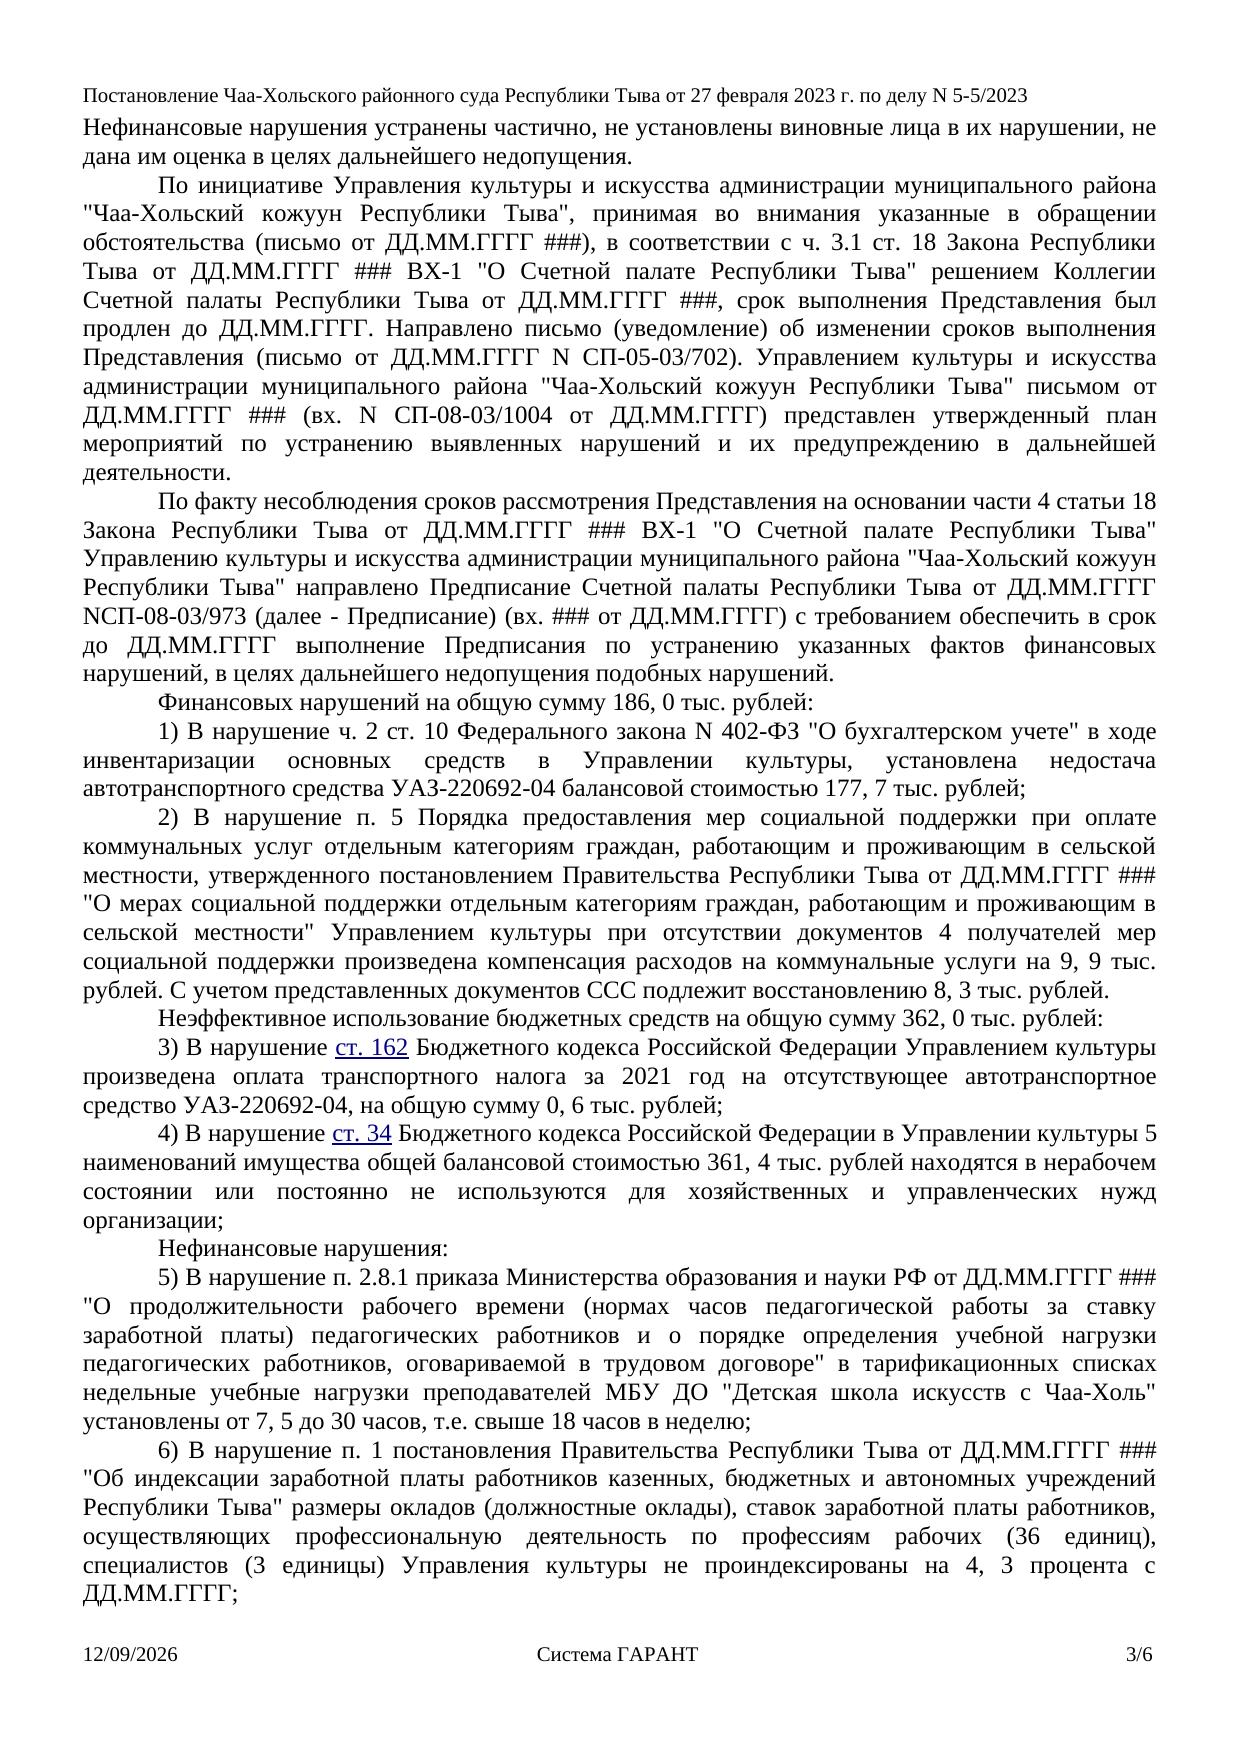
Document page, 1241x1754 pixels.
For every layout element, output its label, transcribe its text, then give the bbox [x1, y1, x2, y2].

text 3) В нарушение ст. 162 Бюджетного кодекса Российской Федерации Управлением культуры произведена оплата транспортного налога за 2021 год на отсутствующее автотранспортное средство УАЗ-220692-04, на общую сумму 0, 6 тыс. рублей; [83, 1032, 1157, 1118]
text Неэффективное использование бюджетных средств на общую сумму 362, 0 тыс. рублей: [83, 1003, 1157, 1032]
text 5) В нарушение п. 2.8.1 приказа Министерства образования и науки РФ от ДД.ММ.ГГГГ ### "О продолжительности рабочего времени (нормах часов педагогической работы за ставку заработной платы) педагогических работников и о порядке определения учебной нагрузки педагогических работников, оговариваемой в трудовом договоре" в тарификационных списках недельные учебные нагрузки преподавателей МБУ ДО "Детская школа искусств с Чаа-Холь" установлены от 7, 5 до 30 часов, т.е. свыше 18 часов в неделю; [83, 1262, 1157, 1435]
text 6) В нарушение п. 1 постановления Правительства Республики Тыва от ДД.ММ.ГГГГ ### "Об индексации заработной платы работников казенных, бюджетных и автономных учреждений Республики Тыва" размеры окладов (должностные оклады), ставок заработной платы работников, осуществляющих профессиональную деятельность по профессиям рабочих (36 единиц), специалистов (3 единицы) Управления культуры не проиндексированы на 4, 3 процента с ДД.ММ.ГГГГ; [83, 1435, 1157, 1607]
text Нефинансовые нарушения: [83, 1233, 1157, 1262]
text Финансовых нарушений на общую сумму 186, 0 тыс. рублей: [83, 687, 1157, 716]
text По факту несоблюдения сроков рассмотрения Представления на основании части 4 статьи 18 Закона Республики Тыва от ДД.ММ.ГГГГ ### ВХ-1 "О Счетной палате Республики Тыва" Управлению культуры и искусства администрации муниципального района "Чаа-Хольский кожуун Республики Тыва" направлено Предписание Счетной палаты Республики Тыва от ДД.ММ.ГГГГ NСП-08-03/973 (далее - Предписание) (вх. ### от ДД.ММ.ГГГГ) с требованием обеспечить в срок до ДД.ММ.ГГГГ выполнение Предписания по устранению указанных фактов финансовых нарушений, в целях дальнейшего недопущения подобных нарушений. [83, 486, 1157, 687]
text 4) В нарушение ст. 34 Бюджетного кодекса Российской Федерации в Управлении культуры 5 наименований имущества общей балансовой стоимостью 361, 4 тыс. рублей находятся в нерабочем состоянии или постоянно не используются для хозяйственных и управленческих нужд организации; [83, 1118, 1157, 1233]
text 1) В нарушение ч. 2 ст. 10 Федерального закона N 402-ФЗ "О бухгалтерском учете" в ходе инвентаризации основных средств в Управлении культуры, установлена недостача автотранспортного средства УАЗ-220692-04 балансовой стоимостью 177, 7 тыс. рублей; [83, 716, 1157, 802]
text Нефинансовые нарушения устранены частично, не установлены виновные лица в их нарушении, не дана им оценка в целях дальнейшего недопущения. [83, 112, 1157, 170]
text По инициативе Управления культуры и искусства администрации муниципального района "Чаа-Хольский кожуун Республики Тыва", принимая во внимания указанные в обращении обстоятельства (письмо от ДД.ММ.ГГГГ ###), в соответствии с ч. 3.1 ст. 18 Закона Республики Тыва от ДД.ММ.ГГГГ ### ВХ-1 "О Счетной палате Республики Тыва" решением Коллегии Счетной палаты Республики Тыва от ДД.ММ.ГГГГ ###, срок выполнения Представления был продлен до ДД.ММ.ГГГГ. Направлено письмо (уведомление) об изменении сроков выполнения Представления (письмо от ДД.ММ.ГГГГ N СП-05-03/702). Управлением культуры и искусства администрации муниципального района "Чаа-Хольский кожуун Республики Тыва" письмом от ДД.ММ.ГГГГ ### (вх. N СП-08-03/1004 от ДД.ММ.ГГГГ) представлен утвержденный план мероприятий по устранению выявленных нарушений и их предупреждению в дальнейшей деятельности. [83, 170, 1157, 486]
text 2) В нарушение п. 5 Порядка предоставления мер социальной поддержки при оплате коммунальных услуг отдельным категориям граждан, работающим и проживающим в сельской местности, утвержденного постановлением Правительства Республики Тыва от ДД.ММ.ГГГГ ### "О мерах социальной поддержки отдельным категориям граждан, работающим и проживающим в сельской местности" Управлением культуры при отсутствии документов 4 получателей мер социальной поддержки произведена компенсация расходов на коммунальные услуги на 9, 9 тыс. рублей. С учетом представленных документов ССС подлежит восстановлению 8, 3 тыс. рублей. [83, 802, 1157, 1003]
